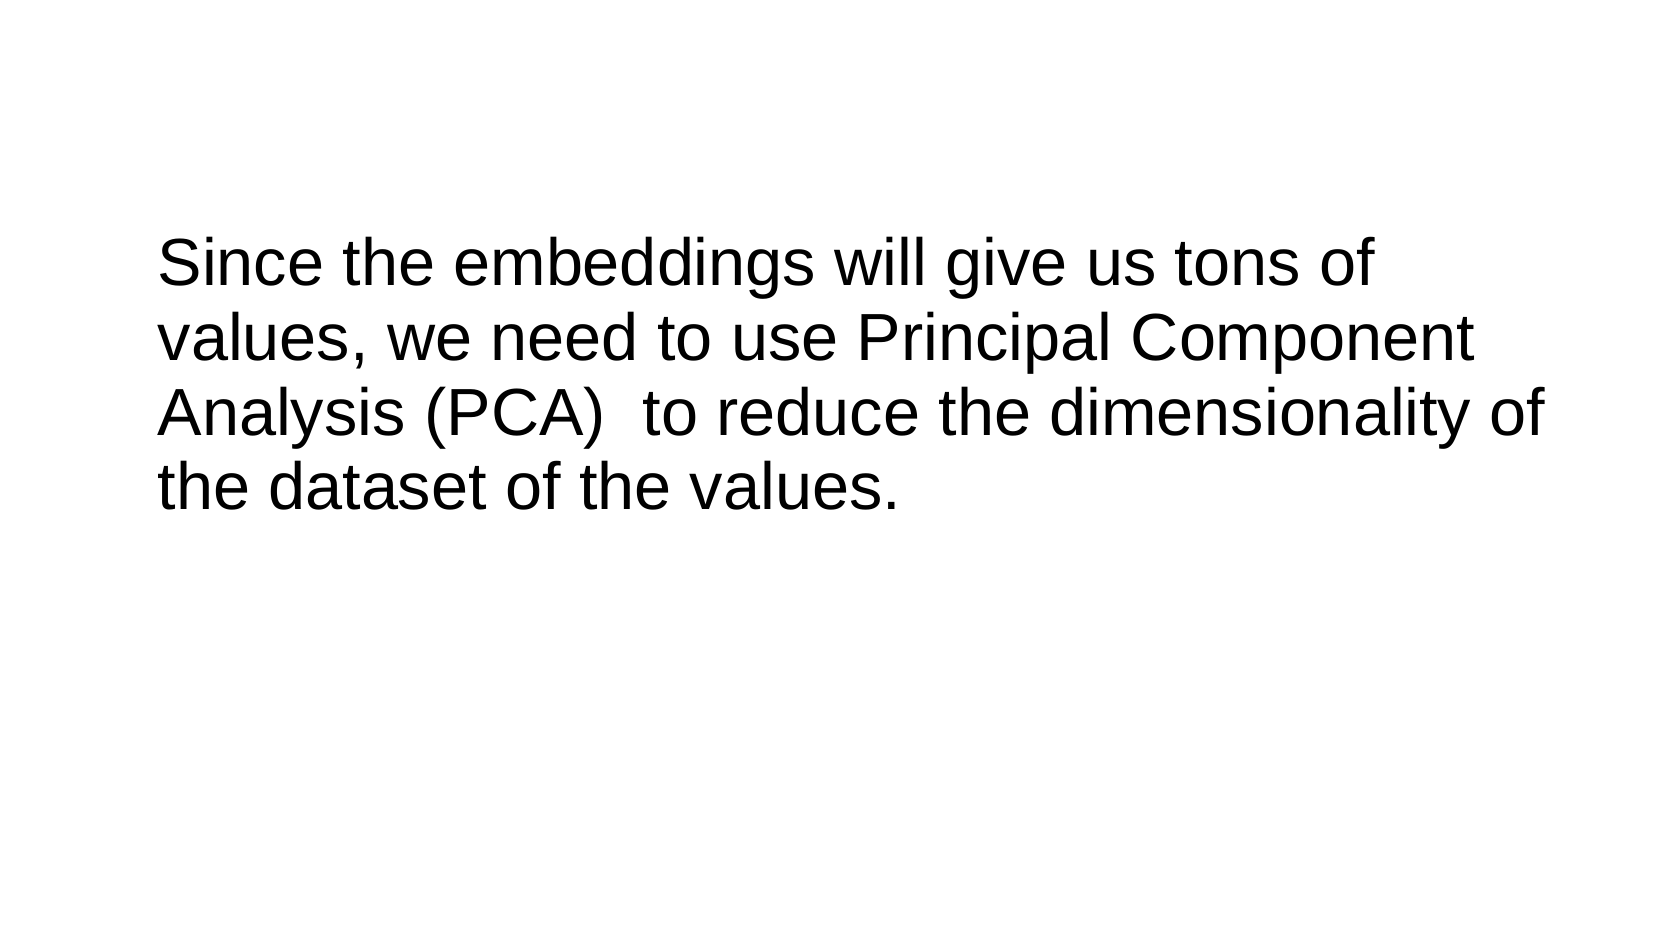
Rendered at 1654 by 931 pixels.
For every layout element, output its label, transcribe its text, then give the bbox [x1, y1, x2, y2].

list Since the embeddings will give us tons of values, we need to use Principal Component Analysis (PCA) to reduce the dimensionality of the dataset of the values. [86, 225, 1576, 765]
